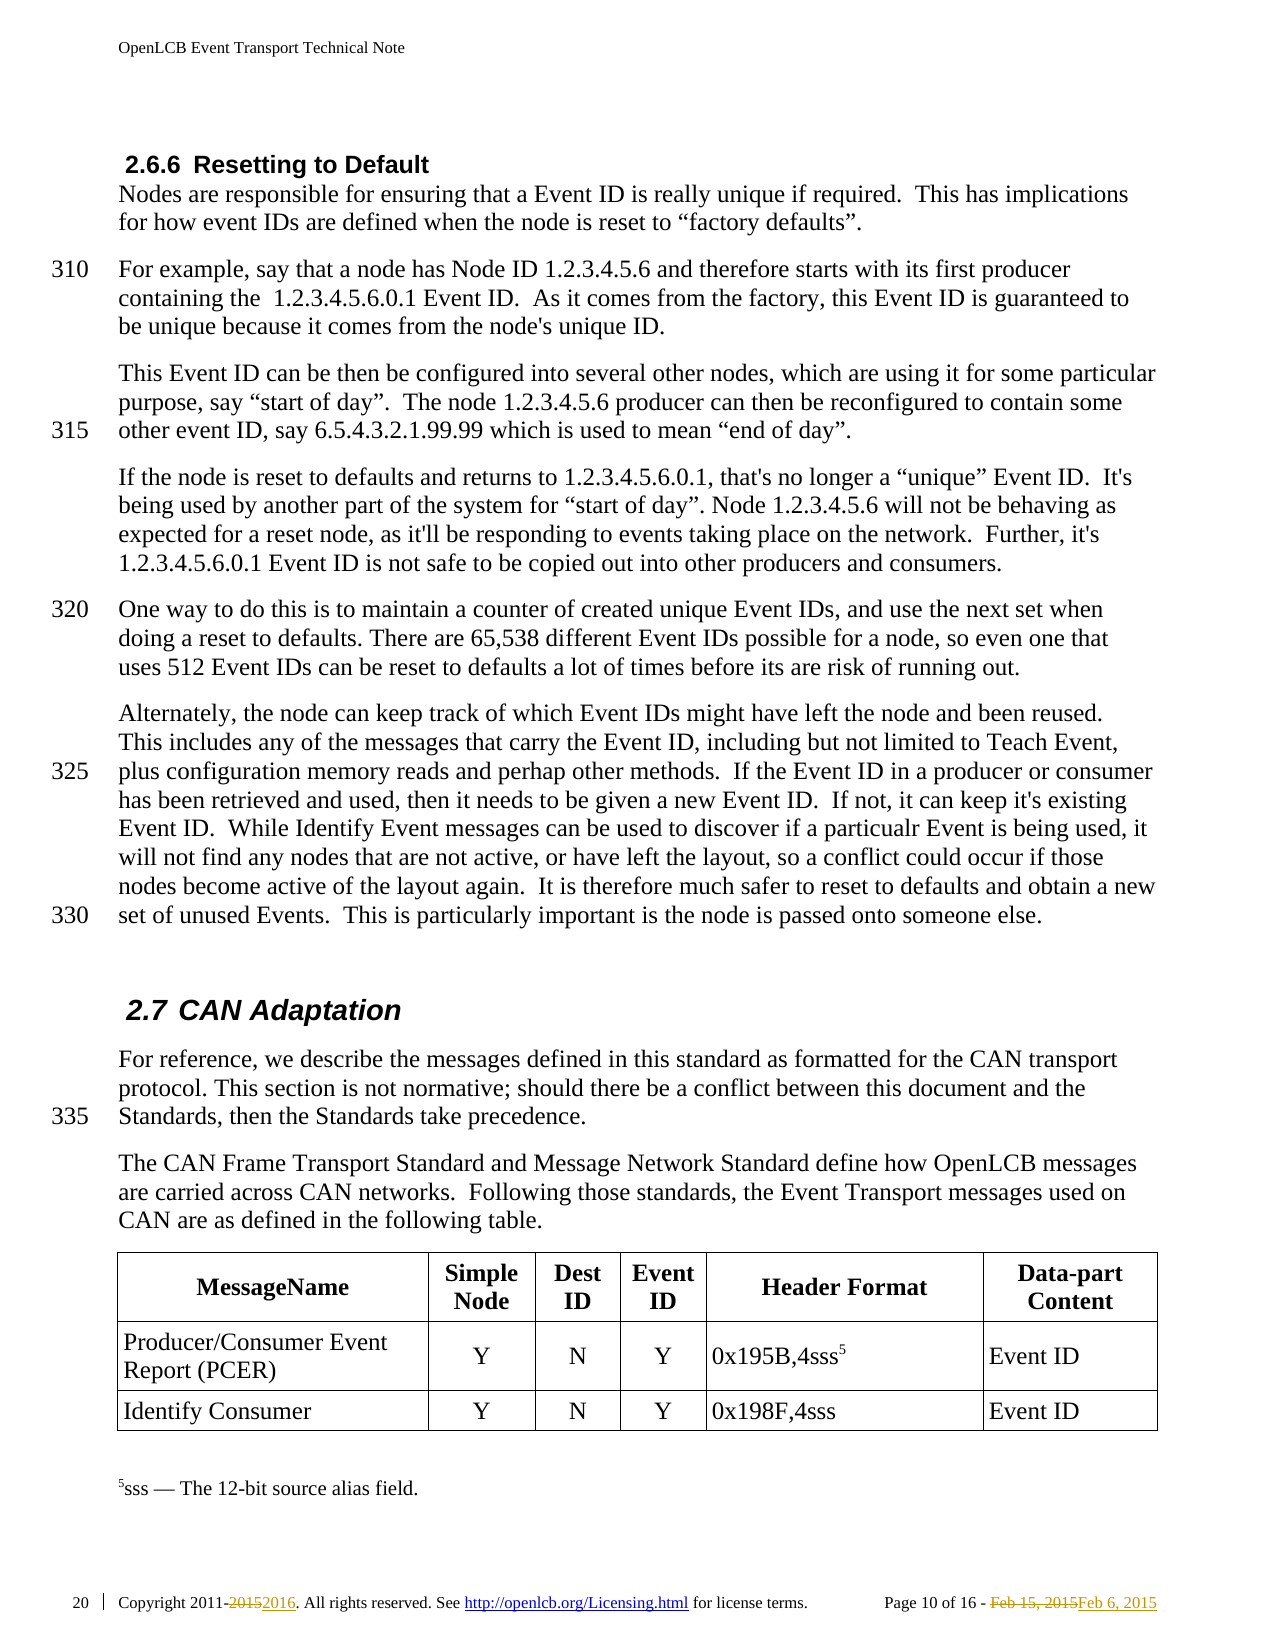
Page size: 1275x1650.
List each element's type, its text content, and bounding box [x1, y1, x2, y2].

table_cell N [536, 1322, 620, 1390]
table_cell Y [621, 1391, 706, 1430]
subtitle Resetting to Default [118, 150, 1157, 179]
text The CAN Frame Transport Standard and Message Network Standard define how OpenLCB messages are carried across CAN networks. Following those standards, the Event Transport messages used on CAN are as defined in the following table. [118, 1148, 1157, 1234]
table_cell Event ID [984, 1322, 1157, 1390]
table_cell Event ID [984, 1391, 1157, 1430]
table_header MessageName [118, 1253, 428, 1321]
table_cell Identify Consumer [118, 1391, 428, 1430]
subtitle CAN Adaptation [118, 993, 1157, 1026]
table_header Simple Node [429, 1253, 535, 1321]
table_cell Producer/Consumer Event Report (PCER) [118, 1322, 428, 1390]
text For example, say that a node has Node ID 1.2.3.4.5.6 and therefore starts with its first producer containing the 1.2.3.4.5.6.0.1 Event ID. As it comes from the factory, this Event ID is guaranteed to be unique because it comes from the node's unique ID. [118, 254, 1157, 340]
table_cell Y [429, 1322, 535, 1390]
table_cell 0x198F,4sss [707, 1391, 983, 1430]
table_cell Y [429, 1391, 535, 1430]
text For reference, we describe the messages defined in this standard as formatted for the CAN transport protocol. This section is not normative; should there be a conflict between this document and the Standards, then the Standards take precedence. [118, 1044, 1157, 1130]
text If the node is reset to defaults and returns to 1.2.3.4.5.6.0.1, that's no longer a “unique” Event ID. It's being used by another part of the system for “start of day”. Node 1.2.3.4.5.6 will not be behaving as expected for a reset node, as it'll be responding to events taking place on the network. Further, it's 1.2.3.4.5.6.0.1 Event ID is not safe to be copied out into other producers and consumers. [118, 462, 1157, 577]
text One way to do this is to maintain a counter of created unique Event IDs, and use the next set when doing a reset to defaults. There are 65,538 different Event IDs possible for a node, so even one that uses 512 Event IDs can be reset to defaults a lot of times before its are risk of running out. [118, 594, 1157, 681]
table_header Dest ID [536, 1253, 620, 1321]
text This Event ID can be then be configured into several other nodes, which are using it for some particular purpose, say “start of day”. The node 1.2.3.4.5.6 producer can then be reconfigured to contain some other event ID, say 6.5.4.3.2.1.99.99 which is used to mean “end of day”. [118, 358, 1157, 444]
table_header Event ID [621, 1253, 706, 1321]
table_header Header Format [707, 1253, 983, 1321]
table_header Data-part Content [984, 1253, 1157, 1321]
table_cell N [536, 1391, 620, 1430]
table_cell Y [621, 1322, 706, 1390]
text Nodes are responsible for ensuring that a Event ID is really unique if required. This has implications for how event IDs are defined when the node is reset to “factory defaults”. [118, 179, 1157, 236]
table_cell 0x195B,4sss [707, 1322, 983, 1390]
text Alternately, the node can keep track of which Event IDs might have left the node and been reused. This includes any of the messages that carry the Event ID, including but not limited to Teach Event, plus configuration memory reads and perhap other methods. If the Event ID in a producer or consumer has been retrieved and used, then it needs to be given a new Event ID. If not, it can keep it's existing Event ID. While Identify Event messages can be used to discover if a particualr Event is being used, it will not find any nodes that are not active, or have left the layout, so a conflict could occur if those nodes become active of the layout again. It is therefore much safer to reset to defaults and obtain a new set of unused Events. This is particularly important is the node is passed onto someone else. [118, 698, 1157, 928]
